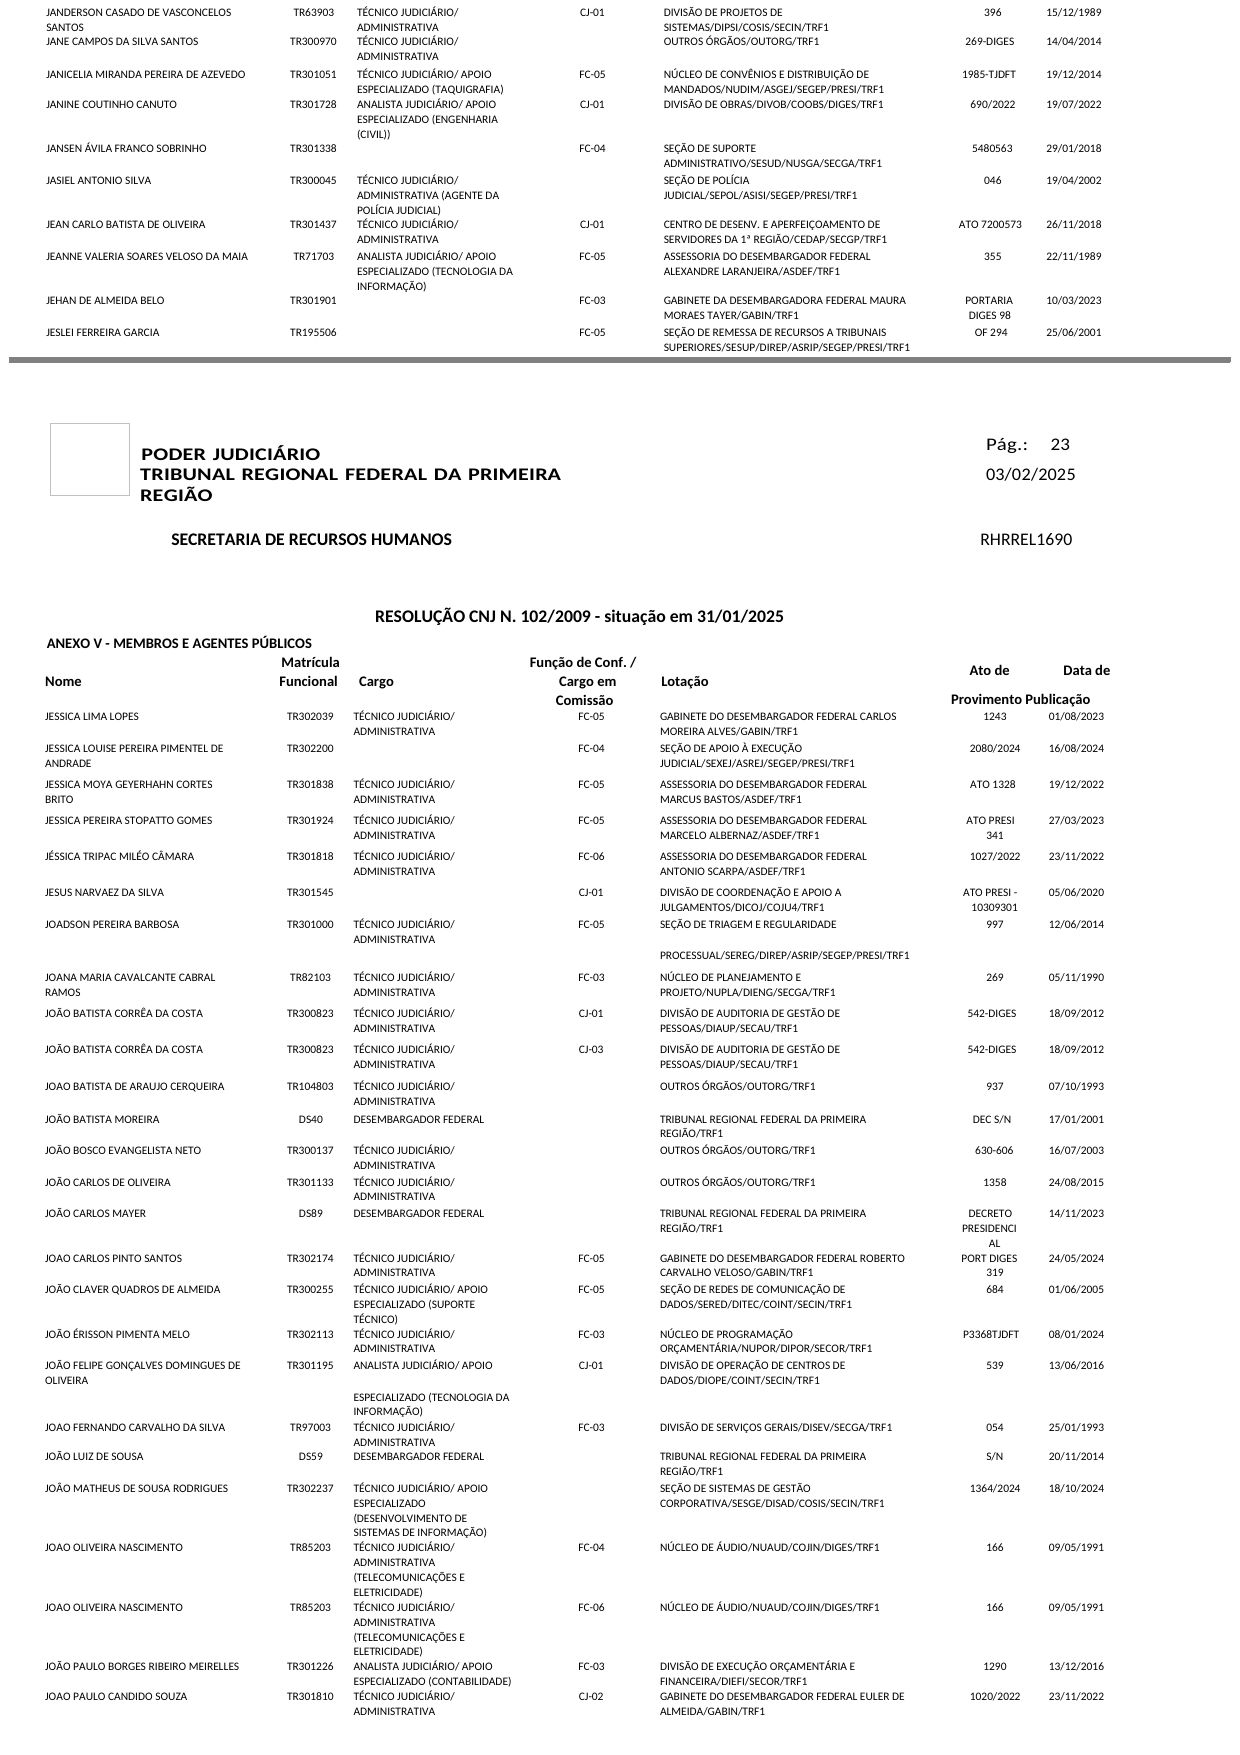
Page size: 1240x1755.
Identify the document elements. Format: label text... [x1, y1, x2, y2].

table_cell ASSESSORIA DO DESEMBARGADOR FEDERAL MARCUS BASTOS/ASDEF/TRF1 [660, 777, 951, 813]
table_cell [353, 886, 529, 917]
table_cell FC-04 [579, 142, 663, 173]
table_cell FC-05 [579, 68, 663, 97]
table_cell 19/04/2002 [1046, 173, 1103, 218]
table_cell FC-03 [556, 1327, 660, 1358]
table_cell DIVISÃO DE COORDENAÇÃO E APOIO A JULGAMENTOS/DICOJ/COJU4/TRF1 [660, 886, 951, 917]
table_cell [530, 1175, 556, 1206]
table_cell [357, 142, 579, 173]
table_cell 23/11/2022 [1049, 1689, 1115, 1720]
table_cell [530, 886, 556, 917]
table_cell JESSICA LOUISE PEREIRA PIMENTEL DE ANDRADE [45, 741, 279, 777]
table_cell DS40 [279, 1112, 353, 1143]
table_cell 25/01/1993 [1049, 1420, 1115, 1449]
table_header Ato de Data de Provimento Publicação [951, 654, 1115, 710]
table_cell JOAO CARLOS PINTO SANTOS [45, 1251, 279, 1282]
table_cell ATO 1328 [961, 777, 1048, 813]
table_cell JOÃO CARLOS DE OLIVEIRA [45, 1175, 279, 1206]
table_cell FC-05 [556, 917, 660, 971]
table_cell 1358 [961, 1175, 1048, 1206]
table_cell 19/12/2014 [1046, 68, 1103, 97]
table_cell TR300970 [290, 35, 357, 67]
table_cell 054 [961, 1420, 1048, 1449]
table_cell TR300823 [279, 1007, 353, 1043]
table_cell 542-DIGES [961, 1043, 1048, 1079]
table_cell SEÇÃO DE SISTEMAS DE GESTÃO CORPORATIVA/SESGE/DISAD/COSIS/SECIN/TRF1 [660, 1481, 961, 1541]
table_cell TR301810 [279, 1689, 353, 1720]
table_cell 29/01/2018 [1046, 142, 1103, 173]
table_cell JOÃO FELIPE GONÇALVES DOMINGUES DE OLIVEIRA [45, 1358, 279, 1420]
table_cell [530, 672, 556, 710]
table_cell 684 [961, 1282, 1048, 1327]
table_cell FC-06 [556, 850, 660, 886]
table_cell TÉCNICO JUDICIÁRIO/ APOIO ESPECIALIZADO (DESENVOLVIMENTO DE SISTEMAS DE INFORMAÇÃO) [353, 1481, 556, 1541]
table_cell JESUS NARVAEZ DA SILVA [45, 886, 279, 917]
table_cell [579, 173, 663, 218]
table_cell ANALISTA JUDICIÁRIO/ APOIO ESPECIALIZADO (TECNOLOGIA DA INFORMAÇÃO) [357, 249, 579, 294]
table_cell [556, 1143, 660, 1175]
table_cell JOÃO BATISTA CORRÊA DA COSTA [45, 1007, 279, 1043]
table_cell [951, 886, 961, 917]
table_cell [556, 1079, 660, 1112]
table_cell ESPECIALIZADO (TECNOLOGIA DA INFORMAÇÃO) [353, 1390, 556, 1420]
table_cell SEÇÃO DE REMESSA DE RECURSOS A TRIBUNAIS SUPERIORES/SESUP/DIREP/ASRIP/SEGEP/PRESI/TRF1 [664, 325, 953, 357]
table_cell FC-04 [556, 1541, 660, 1600]
table_cell 18/09/2012 [1049, 1007, 1115, 1043]
table_cell TÉCNICO JUDICIÁRIO/ ADMINISTRATIVA [357, 35, 579, 67]
table_cell JOÃO BATISTA CORRÊA DA COSTA [45, 1043, 279, 1079]
table_cell TR71703 [290, 249, 357, 294]
table_cell TR301437 [290, 218, 357, 249]
table_cell 09/05/1991 [1049, 1600, 1115, 1659]
table_cell TÉCNICO JUDICIÁRIO/ ADMINISTRATIVA [353, 710, 529, 741]
table_cell CJ-01 [579, 97, 663, 142]
table_cell 13/12/2016 [1049, 1660, 1115, 1689]
table_cell 13/06/2016 [1049, 1358, 1115, 1420]
table_cell 269 [961, 971, 1048, 1007]
table_cell SEÇÃO DE POLÍCIA JUDICIAL/SEPOL/ASISI/SEGEP/PRESI/TRF1 [664, 173, 953, 218]
table_cell JOANA MARIA CAVALCANTE CABRAL RAMOS [45, 971, 279, 1007]
table_cell JANICELIA MIRANDA PEREIRA DE AZEVEDO [46, 68, 290, 97]
table_cell PORT DIGES 319 [961, 1251, 1048, 1282]
table_cell 269-DIGES [953, 35, 1046, 67]
table_cell [530, 710, 556, 741]
table_cell 046 [953, 173, 1046, 218]
table_cell [556, 1206, 660, 1251]
table_cell JEHAN DE ALMEIDA BELO [46, 294, 290, 325]
table_cell 20/11/2014 [1049, 1450, 1115, 1481]
table_cell 08/01/2024 [1049, 1327, 1115, 1358]
table_cell [951, 741, 961, 777]
table_cell TR301133 [279, 1175, 353, 1206]
table_cell [530, 850, 556, 886]
table_cell 542-DIGES [961, 1007, 1048, 1043]
table_cell 1364/2024 [961, 1481, 1048, 1541]
table_cell CJ-03 [556, 1043, 660, 1079]
table_cell SEÇÃO DE SUPORTE ADMINISTRATIVO/SESUD/NUSGA/SECGA/TRF1 [664, 142, 953, 173]
table_cell [951, 814, 961, 849]
table_cell JOÃO LUIZ DE SOUSA [45, 1450, 279, 1481]
table_cell JESSICA LIMA LOPES [45, 710, 279, 741]
table_cell 1243 [961, 710, 1048, 741]
table_cell 19/07/2022 [1046, 97, 1103, 142]
table_cell 355 [953, 249, 1046, 294]
table_cell JOÃO BATISTA MOREIRA [45, 1112, 279, 1143]
table_cell FC-05 [556, 710, 660, 741]
table_cell 23/11/2022 [1049, 850, 1115, 886]
table_cell DESEMBARGADOR FEDERAL [353, 1112, 529, 1143]
table_cell FC-05 [579, 325, 663, 357]
table_cell ANALISTA JUDICIÁRIO/ APOIO [353, 1358, 529, 1390]
table_cell OUTROS ÓRGÃOS/OUTORG/TRF1 [660, 1079, 961, 1112]
table_cell JANSEN ÁVILA FRANCO SOBRINHO [46, 142, 290, 173]
table_header Cargo [353, 654, 529, 710]
table_cell 14/11/2023 [1049, 1206, 1115, 1251]
table_cell TR301838 [279, 777, 353, 813]
table_cell JESSICA PEREIRA STOPATTO GOMES [45, 814, 279, 849]
table_cell 09/05/1991 [1049, 1541, 1115, 1600]
table_cell CJ-02 [556, 1689, 660, 1720]
table_cell JOÂO MATHEUS DE SOUSA RODRIGUES [45, 1481, 279, 1541]
table_header TR63903 [290, 5, 357, 34]
table_cell GABINETE DO DESEMBARGADOR FEDERAL ROBERTO CARVALHO VELOSO/GABIN/TRF1 [660, 1251, 961, 1282]
table_cell JASIEL ANTONIO SILVA [46, 173, 290, 218]
table_cell [951, 710, 961, 741]
table_cell TÉCNICO JUDICIÁRIO/ APOIO ESPECIALIZADO (TAQUIGRAFIA) [357, 68, 579, 97]
table_cell JOAO PAULO CANDIDO SOUZA [45, 1689, 279, 1720]
table_cell 937 [961, 1079, 1048, 1112]
table_header JANDERSON CASADO DE VASCONCELOS SANTOS [46, 5, 290, 34]
table_cell [530, 1079, 556, 1112]
table_cell [530, 1251, 556, 1282]
table_cell 1027/2022 [961, 850, 1048, 886]
table_cell [579, 35, 663, 67]
table_cell NÚCLEO DE CONVÊNIOS E DISTRIBUIÇÃO DE MANDADOS/NUDIM/ASGEJ/SEGEP/PRESI/TRF1 [664, 68, 953, 97]
table_cell 26/11/2018 [1046, 218, 1103, 249]
table_cell TÉCNICO JUDICIÁRIO/ ADMINISTRATIVA [353, 1420, 556, 1449]
table_cell ATO PRESI 341 [961, 814, 1048, 849]
table_cell JOADSON PEREIRA BARBOSA [45, 917, 279, 971]
table_cell [530, 971, 556, 1007]
text SECRETARIA DE RECURSOS HUMANOS RHRREL1690 [45, 523, 1103, 551]
table_cell JANINE COUTINHO CANUTO [46, 97, 290, 142]
table_cell TR300255 [279, 1282, 353, 1327]
table_cell JÉSSICA TRIPAC MILÉO CÂMARA [45, 850, 279, 886]
table_cell 1985-TJDFT [953, 68, 1046, 97]
table_cell TR195506 [290, 325, 357, 357]
table_cell PROCESSUAL/SEREG/DIREP/ASRIP/SEGEP/PRESI/TRF1 [660, 949, 961, 971]
table_cell TRIBUNAL REGIONAL FEDERAL DA PRIMEIRA REGIÃO/TRF1 [660, 1450, 961, 1481]
table_cell OUTROS ÓRGÃOS/OUTORG/TRF1 [660, 1143, 961, 1175]
table_cell TR302237 [279, 1481, 353, 1541]
table_cell JOÃO PAULO BORGES RIBEIRO MEIRELLES [45, 1660, 279, 1689]
table_cell 14/04/2014 [1046, 35, 1103, 67]
table_cell TR301226 [279, 1660, 353, 1689]
table_header Lotação [660, 654, 951, 710]
table_cell TÉCNICO JUDICIÁRIO/ ADMINISTRATIVA [353, 1143, 529, 1175]
table_cell DIVISÃO DE SERVIÇOS GERAIS/DISEV/SECGA/TRF1 [660, 1420, 961, 1449]
table_cell [530, 1007, 556, 1043]
table_cell TR300823 [279, 1043, 353, 1079]
table_cell [951, 777, 961, 813]
table_cell NÚCLEO DE ÁUDIO/NUAUD/COJIN/DIGES/TRF1 [660, 1600, 961, 1659]
table_cell CJ-01 [579, 218, 663, 249]
table_cell TR301338 [290, 142, 357, 173]
table_cell JOAO OLIVEIRA NASCIMENTO [45, 1600, 279, 1659]
table_cell TR301051 [290, 68, 357, 97]
subtitle RESOLUÇÃO CNJ N. 102/2009 - situação em 31/01/2025 [66, 606, 1093, 627]
table_cell TÉCNICO JUDICIÁRIO/ ADMINISTRATIVA (TELECOMUNICAÇÕES E ELETRICIDADE) [353, 1600, 556, 1659]
table_cell 18/09/2012 [1049, 1043, 1115, 1079]
table_cell TÉCNICO JUDICIÁRIO/ ADMINISTRATIVA [353, 1007, 529, 1043]
table_cell [556, 1175, 660, 1206]
table_cell TR301924 [279, 814, 353, 849]
table_cell 997 [961, 917, 1048, 971]
table_cell TÉCNICO JUDICIÁRIO/ ADMINISTRATIVA (TELECOMUNICAÇÕES E ELETRICIDADE) [353, 1541, 556, 1600]
table_cell TR302113 [279, 1327, 353, 1358]
table_header CJ-01 [579, 5, 663, 34]
table_cell CENTRO DE DESENV. E APERFEIÇOAMENTO DE SERVIDORES DA 1ª REGIÃO/CEDAP/SECGP/TRF1 [664, 218, 953, 249]
table_cell [530, 1143, 556, 1175]
table_cell TR301000 [279, 917, 353, 971]
table_cell TR301818 [279, 850, 353, 886]
table_cell 10/03/2023 [1046, 294, 1103, 325]
table_cell 05/11/1990 [1049, 971, 1115, 1007]
table_cell DIVISÃO DE OBRAS/DIVOB/COOBS/DIGES/TRF1 [664, 97, 953, 142]
table_cell [951, 850, 961, 886]
table_header DIVISÃO DE PROJETOS DE SISTEMAS/DIPSI/COSIS/SECIN/TRF1 [664, 5, 953, 34]
table_cell DIVISÃO DE EXECUÇÃO ORÇAMENTÁRIA E FINANCEIRA/DIEFI/SECOR/TRF1 [660, 1660, 961, 1689]
table_cell 25/06/2001 [1046, 325, 1103, 357]
table_cell TR97003 [279, 1420, 353, 1449]
table_cell TR301195 [279, 1358, 353, 1420]
table_cell Cargo em Comissão [556, 672, 660, 710]
table_cell TÉCNICO JUDICIÁRIO/ ADMINISTRATIVA [353, 1043, 529, 1079]
table_cell JESLEI FERREIRA GARCIA [46, 325, 290, 357]
table_cell FC-03 [556, 1660, 660, 1689]
table_cell 17/01/2001 [1049, 1112, 1115, 1143]
table_cell DS59 [279, 1450, 353, 1481]
table_cell 690/2022 [953, 97, 1046, 142]
table_cell JEAN CARLO BATISTA DE OLIVEIRA [46, 218, 290, 249]
table_cell [353, 741, 529, 777]
table_cell OUTROS ÓRGÃOS/OUTORG/TRF1 [660, 1175, 961, 1206]
table_cell SEÇÃO DE APOIO À EXECUÇÃO JUDICIAL/SEXEJ/ASREJ/SEGEP/PRESI/TRF1 [660, 741, 951, 777]
table_cell GABINETE DA DESEMBARGADORA FEDERAL MAURA MORAES TAYER/GABIN/TRF1 [664, 294, 953, 325]
table_cell 166 [961, 1541, 1048, 1600]
table_cell TR301545 [279, 886, 353, 917]
table_cell ATO 7200573 [953, 218, 1046, 249]
table_cell [530, 1282, 556, 1327]
table_cell TÉCNICO JUDICIÁRIO/ ADMINISTRATIVA [353, 777, 529, 813]
table_cell DEC S/N [961, 1112, 1048, 1143]
table_cell CJ-01 [556, 886, 660, 917]
table_cell [530, 1327, 556, 1358]
table_cell JANE CAMPOS DA SILVA SANTOS [46, 35, 290, 67]
table_cell [556, 1481, 660, 1541]
table_cell FC-05 [556, 814, 660, 849]
table_cell GABINETE DO DESEMBARGADOR FEDERAL CARLOS MOREIRA ALVES/GABIN/TRF1 [660, 710, 951, 741]
table_cell 19/12/2022 [1049, 777, 1115, 813]
table_cell FC-06 [556, 1600, 660, 1659]
table_cell ASSESSORIA DO DESEMBARGADOR FEDERAL ALEXANDRE LARANJEIRA/ASDEF/TRF1 [664, 249, 953, 294]
table_cell FC-05 [579, 249, 663, 294]
table_cell TÉCNICO JUDICIÁRIO/ ADMINISTRATIVA (AGENTE DA POLÍCIA JUDICIAL) [357, 173, 579, 218]
table_cell TR302039 [279, 710, 353, 741]
table_cell FC-05 [556, 1282, 660, 1327]
table_cell 630-606 [961, 1143, 1048, 1175]
table_cell JOÃO BOSCO EVANGELISTA NETO [45, 1143, 279, 1175]
table_cell JOAO OLIVEIRA NASCIMENTO [45, 1541, 279, 1600]
table_cell P3368TJDFT [961, 1327, 1048, 1358]
table_cell 1020/2022 [961, 1689, 1048, 1720]
table_cell 16/08/2024 [1049, 741, 1115, 777]
table_cell 16/07/2003 [1049, 1143, 1115, 1175]
table_cell TR302200 [279, 741, 353, 777]
table_cell TR302174 [279, 1251, 353, 1282]
subtitle ANEXO V - MEMBROS E AGENTES PÚBLICOS [47, 634, 1103, 652]
table_cell ATO PRESI - 10309301 [961, 886, 1048, 917]
table_cell JOÃO CLAVER QUADROS DE ALMEIDA [45, 1282, 279, 1327]
table_cell SEÇÃO DE TRIAGEM E REGULARIDADE [660, 917, 951, 949]
table_cell [530, 814, 556, 849]
table_cell [530, 777, 556, 813]
table_cell TR300045 [290, 173, 357, 218]
table_cell ANALISTA JUDICIÁRIO/ APOIO ESPECIALIZADO (CONTABILIDADE) [353, 1660, 556, 1689]
table_cell 5480563 [953, 142, 1046, 173]
table_cell DIVISÃO DE AUDITORIA DE GESTÃO DE PESSOAS/DIAUP/SECAU/TRF1 [660, 1007, 961, 1043]
table_cell [556, 1112, 660, 1143]
table_cell JOAO FERNANDO CARVALHO DA SILVA [45, 1420, 279, 1449]
table_cell FC-03 [556, 971, 660, 1007]
table_cell DESEMBARGADOR FEDERAL [353, 1206, 529, 1251]
table_cell NÚCLEO DE ÁUDIO/NUAUD/COJIN/DIGES/TRF1 [660, 1541, 961, 1600]
table_cell 1290 [961, 1660, 1048, 1689]
table_cell [530, 917, 556, 971]
table_cell TR82103 [279, 971, 353, 1007]
table_cell FC-04 [556, 741, 660, 777]
table_cell DIVISÃO DE OPERAÇÃO DE CENTROS DE DADOS/DIOPE/COINT/SECIN/TRF1 [660, 1358, 961, 1420]
table_cell TÉCNICO JUDICIÁRIO/ ADMINISTRATIVA [353, 917, 529, 971]
table_cell TR300137 [279, 1143, 353, 1175]
table_cell CJ-01 [556, 1358, 660, 1420]
table_cell JESSICA MOYA GEYERHAHN CORTES BRITO [45, 777, 279, 813]
table_cell DIVISÃO DE AUDITORIA DE GESTÃO DE PESSOAS/DIAUP/SECAU/TRF1 [660, 1043, 961, 1079]
table_cell [357, 325, 579, 357]
table_cell [530, 1112, 556, 1143]
table_cell ASSESSORIA DO DESEMBARGADOR FEDERAL MARCELO ALBERNAZ/ASDEF/TRF1 [660, 814, 951, 849]
table_cell TÉCNICO JUDICIÁRIO/ APOIO ESPECIALIZADO (SUPORTE TÉCNICO) [353, 1282, 529, 1327]
table_cell TR301901 [290, 294, 357, 325]
table_cell NÚCLEO DE PROGRAMAÇÃO ORÇAMENTÁRIA/NUPOR/DIPOR/SECOR/TRF1 [660, 1327, 961, 1358]
table_cell TRIBUNAL REGIONAL FEDERAL DA PRIMEIRA REGIÃO/TRF1 [660, 1206, 961, 1251]
table_cell JEANNE VALERIA SOARES VELOSO DA MAIA [46, 249, 290, 294]
table_cell FC-05 [556, 777, 660, 813]
table_cell 24/08/2015 [1049, 1175, 1115, 1206]
table_cell JOÃO CARLOS MAYER [45, 1206, 279, 1251]
table_cell 166 [961, 1600, 1048, 1659]
table_cell 24/05/2024 [1049, 1251, 1115, 1282]
table_cell S/N [961, 1450, 1048, 1481]
table_cell ANALISTA JUDICIÁRIO/ APOIO ESPECIALIZADO (ENGENHARIA (CIVIL)) [357, 97, 579, 142]
table_cell [530, 1206, 556, 1251]
table_cell SEÇÃO DE REDES DE COMUNICAÇÃO DE DADOS/SERED/DITEC/COINT/SECIN/TRF1 [660, 1282, 961, 1327]
table_cell 2080/2024 [961, 741, 1048, 777]
table_cell DECRETO PRESIDENCI AL [961, 1206, 1048, 1251]
table_cell DESEMBARGADOR FEDERAL [353, 1450, 556, 1481]
table_cell 27/03/2023 [1049, 814, 1115, 849]
table_cell 01/08/2023 [1049, 710, 1115, 741]
table_cell ASSESSORIA DO DESEMBARGADOR FEDERAL ANTONIO SCARPA/ASDEF/TRF1 [660, 850, 951, 886]
table_cell TÉCNICO JUDICIÁRIO/ ADMINISTRATIVA [353, 1079, 529, 1112]
table_cell GABINETE DO DESEMBARGADOR FEDERAL EULER DE ALMEIDA/GABIN/TRF1 [660, 1689, 961, 1720]
table_cell TR85203 [279, 1600, 353, 1659]
table_cell CJ-01 [556, 1007, 660, 1043]
table_cell 05/06/2020 [1049, 886, 1115, 917]
table_cell DS89 [279, 1206, 353, 1251]
table_cell FC-03 [556, 1420, 660, 1449]
table_cell 18/10/2024 [1049, 1481, 1115, 1541]
table_cell TÉCNICO JUDICIÁRIO/ ADMINISTRATIVA [353, 850, 529, 886]
table_cell [357, 294, 579, 325]
table_cell [951, 917, 961, 949]
table_cell TR85203 [279, 1541, 353, 1600]
table_header Função de Conf. / [530, 654, 660, 672]
table_cell NÚCLEO DE PLANEJAMENTO E PROJETO/NUPLA/DIENG/SECGA/TRF1 [660, 971, 961, 1007]
table_cell OF 294 [953, 325, 1046, 357]
table_cell JOAO BATISTA DE ARAUJO CERQUEIRA [45, 1079, 279, 1112]
table_cell [556, 1450, 660, 1481]
table_cell TÉCNICO JUDICIÁRIO/ ADMINISTRATIVA [357, 218, 579, 249]
table_cell 01/06/2005 [1049, 1282, 1115, 1327]
table_cell PORTARIA DIGES 98 [953, 294, 1046, 325]
table_cell [530, 1043, 556, 1079]
table_cell JOÃO ÉRISSON PIMENTA MELO [45, 1327, 279, 1358]
table_header Matrícula Funcional [279, 654, 353, 710]
table_cell [530, 1358, 556, 1390]
table_cell TR104803 [279, 1079, 353, 1112]
table_cell TÉCNICO JUDICIÁRIO/ ADMINISTRATIVA [353, 1327, 529, 1358]
table_cell 22/11/1989 [1046, 249, 1103, 294]
table_header 15/12/1989 [1046, 5, 1103, 34]
table_cell TR301728 [290, 97, 357, 142]
table_cell TÉCNICO JUDICIÁRIO/ ADMINISTRATIVA [353, 1689, 556, 1720]
table_cell TRIBUNAL REGIONAL FEDERAL DA PRIMEIRA REGIÃO/TRF1 [660, 1112, 961, 1143]
table_header 396 [953, 5, 1046, 34]
table_cell OUTROS ÓRGÃOS/OUTORG/TRF1 [664, 35, 953, 67]
table_cell TÉCNICO JUDICIÁRIO/ ADMINISTRATIVA [353, 814, 529, 849]
table_cell TÉCNICO JUDICIÁRIO/ ADMINISTRATIVA [353, 1251, 529, 1282]
table_cell TÉCNICO JUDICIÁRIO/ ADMINISTRATIVA [353, 971, 529, 1007]
table_cell FC-03 [579, 294, 663, 325]
table_cell 12/06/2014 [1049, 917, 1115, 971]
table_cell TÉCNICO JUDICIÁRIO/ ADMINISTRATIVA [353, 1175, 529, 1206]
table_cell FC-05 [556, 1251, 660, 1282]
table_header Nome [45, 654, 279, 710]
table_header TÉCNICO JUDICIÁRIO/ ADMINISTRATIVA [357, 5, 579, 34]
table_cell 07/10/1993 [1049, 1079, 1115, 1112]
table_cell [530, 741, 556, 777]
table_cell 539 [961, 1358, 1048, 1420]
